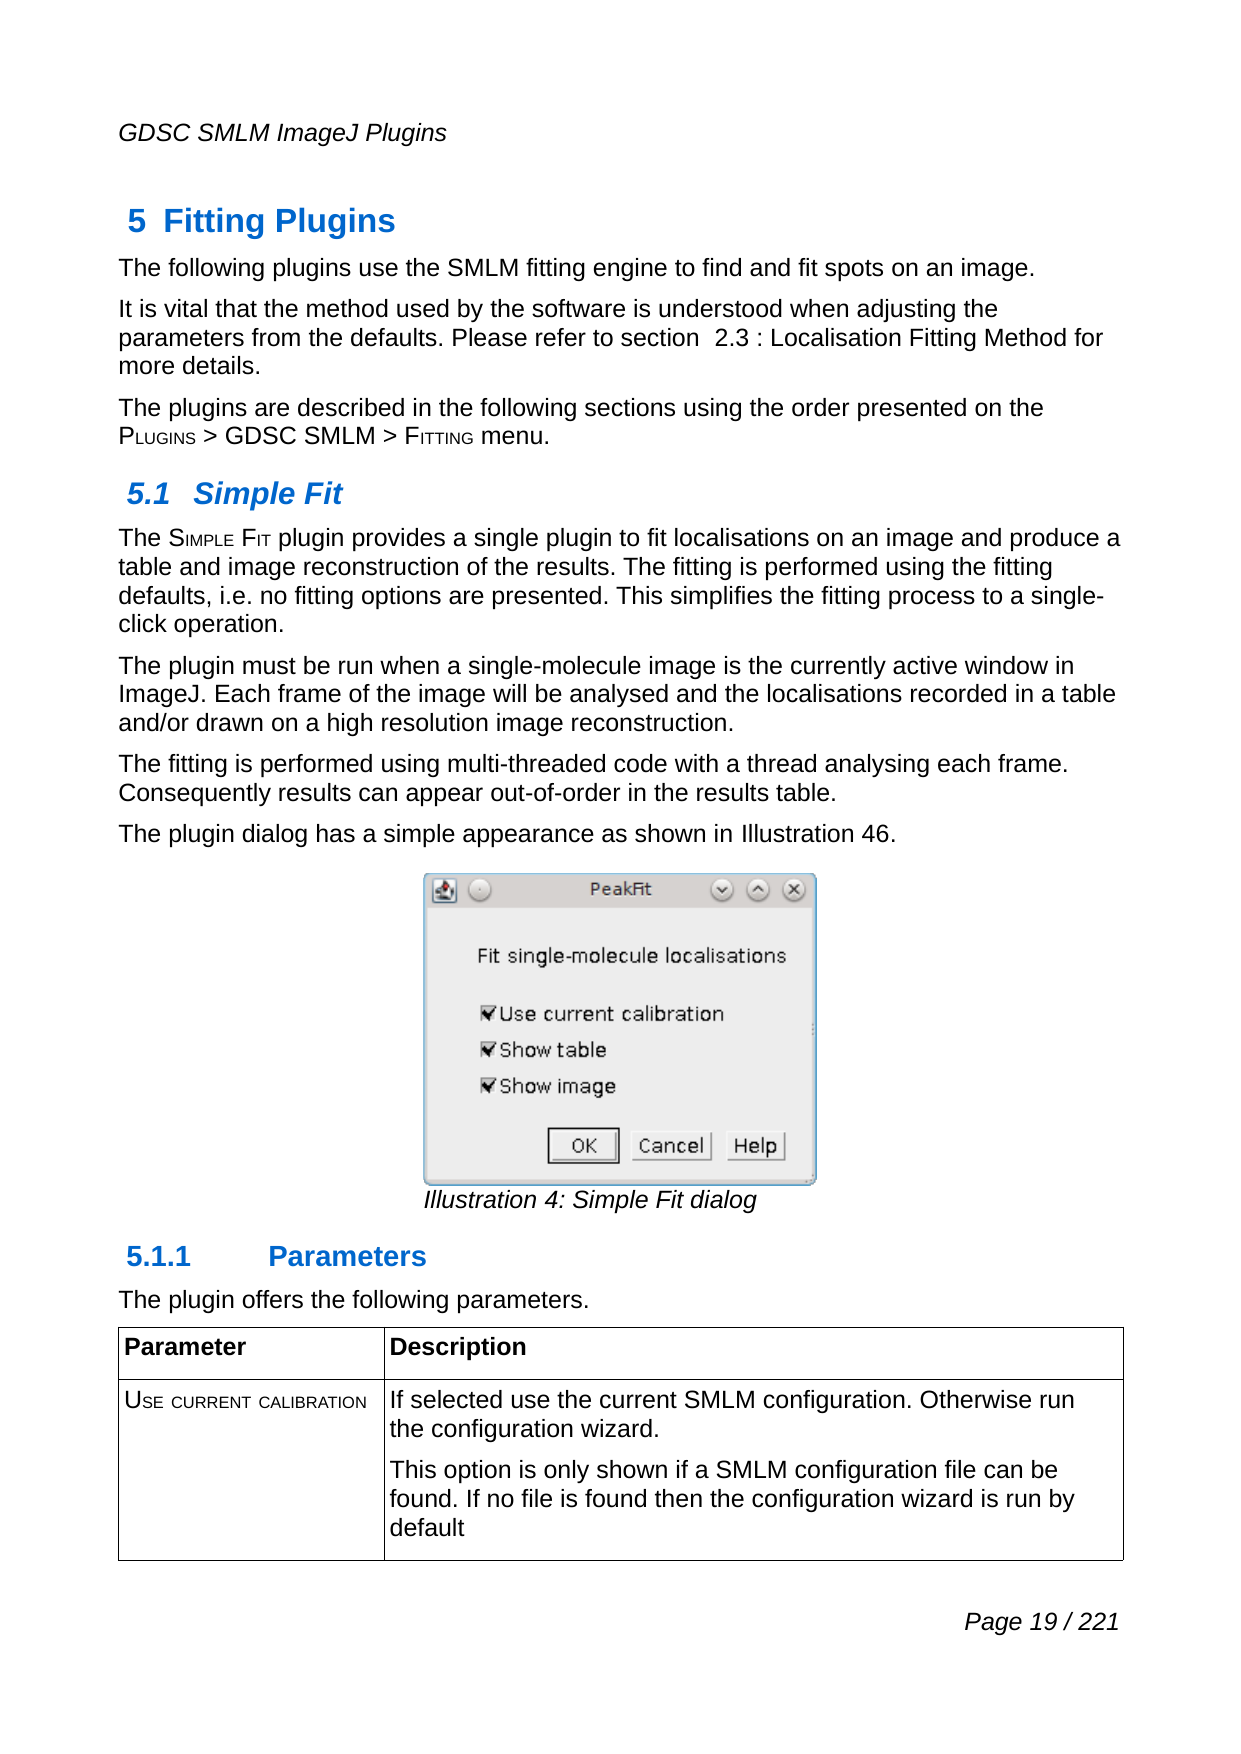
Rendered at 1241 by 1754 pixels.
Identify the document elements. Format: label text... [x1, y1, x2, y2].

subtitle Simple Fit [118, 475, 1122, 511]
text The plugin dialog has a simple appearance as shown in Illustration 46. [118, 819, 1122, 848]
picture [423, 873, 817, 1186]
text It is vital that the method used by the software is understood when adjusting the parameters from the defaults. Please refer to section 2.3: Localisation Fitting Method for more details. [118, 294, 1122, 380]
table_header Parameter [119, 1328, 384, 1379]
text The plugins are described in the following sections using the order presented on the Plugins > GDSC SMLM > Fitting menu. [118, 392, 1122, 450]
subtitle Parameters [118, 1239, 1122, 1273]
text The following plugins use the SMLM fitting engine to find and fit spots on an image. [118, 252, 1122, 281]
subtitle Fitting Plugins [118, 201, 1122, 240]
table_header Description [385, 1328, 1123, 1379]
text The Simple Fit plugin provides a single plugin to fit localisations on an image and produce a table and image reconstruction of the results. The fitting is performed using the fitting defaults, i.e. no fitting options are presented. This simplifies the fitting process to a single-click operation. [118, 523, 1122, 638]
text Illustration 4: Simple Fit dialog [423, 1186, 817, 1214]
text The plugin must be run when a single-molecule image is the currently active window in ImageJ. Each frame of the image will be analysed and the localisations recorded in a table and/or drawn on a high resolution image reconstruction. [118, 651, 1122, 737]
text The plugin offers the following parameters. [118, 1285, 1122, 1314]
table_cell Use current calibration [119, 1380, 384, 1560]
text The fitting is performed using multi-threaded code with a thread analysing each frame. Consequently results can appear out-of-order in the results table. [118, 749, 1122, 807]
table_cell If selected use the current SMLM configuration. Otherwise run the configuration wizard. This option is only shown if a SMLM configuration file can be found. If no file is found then the configuration wizard is run by default [385, 1380, 1123, 1560]
